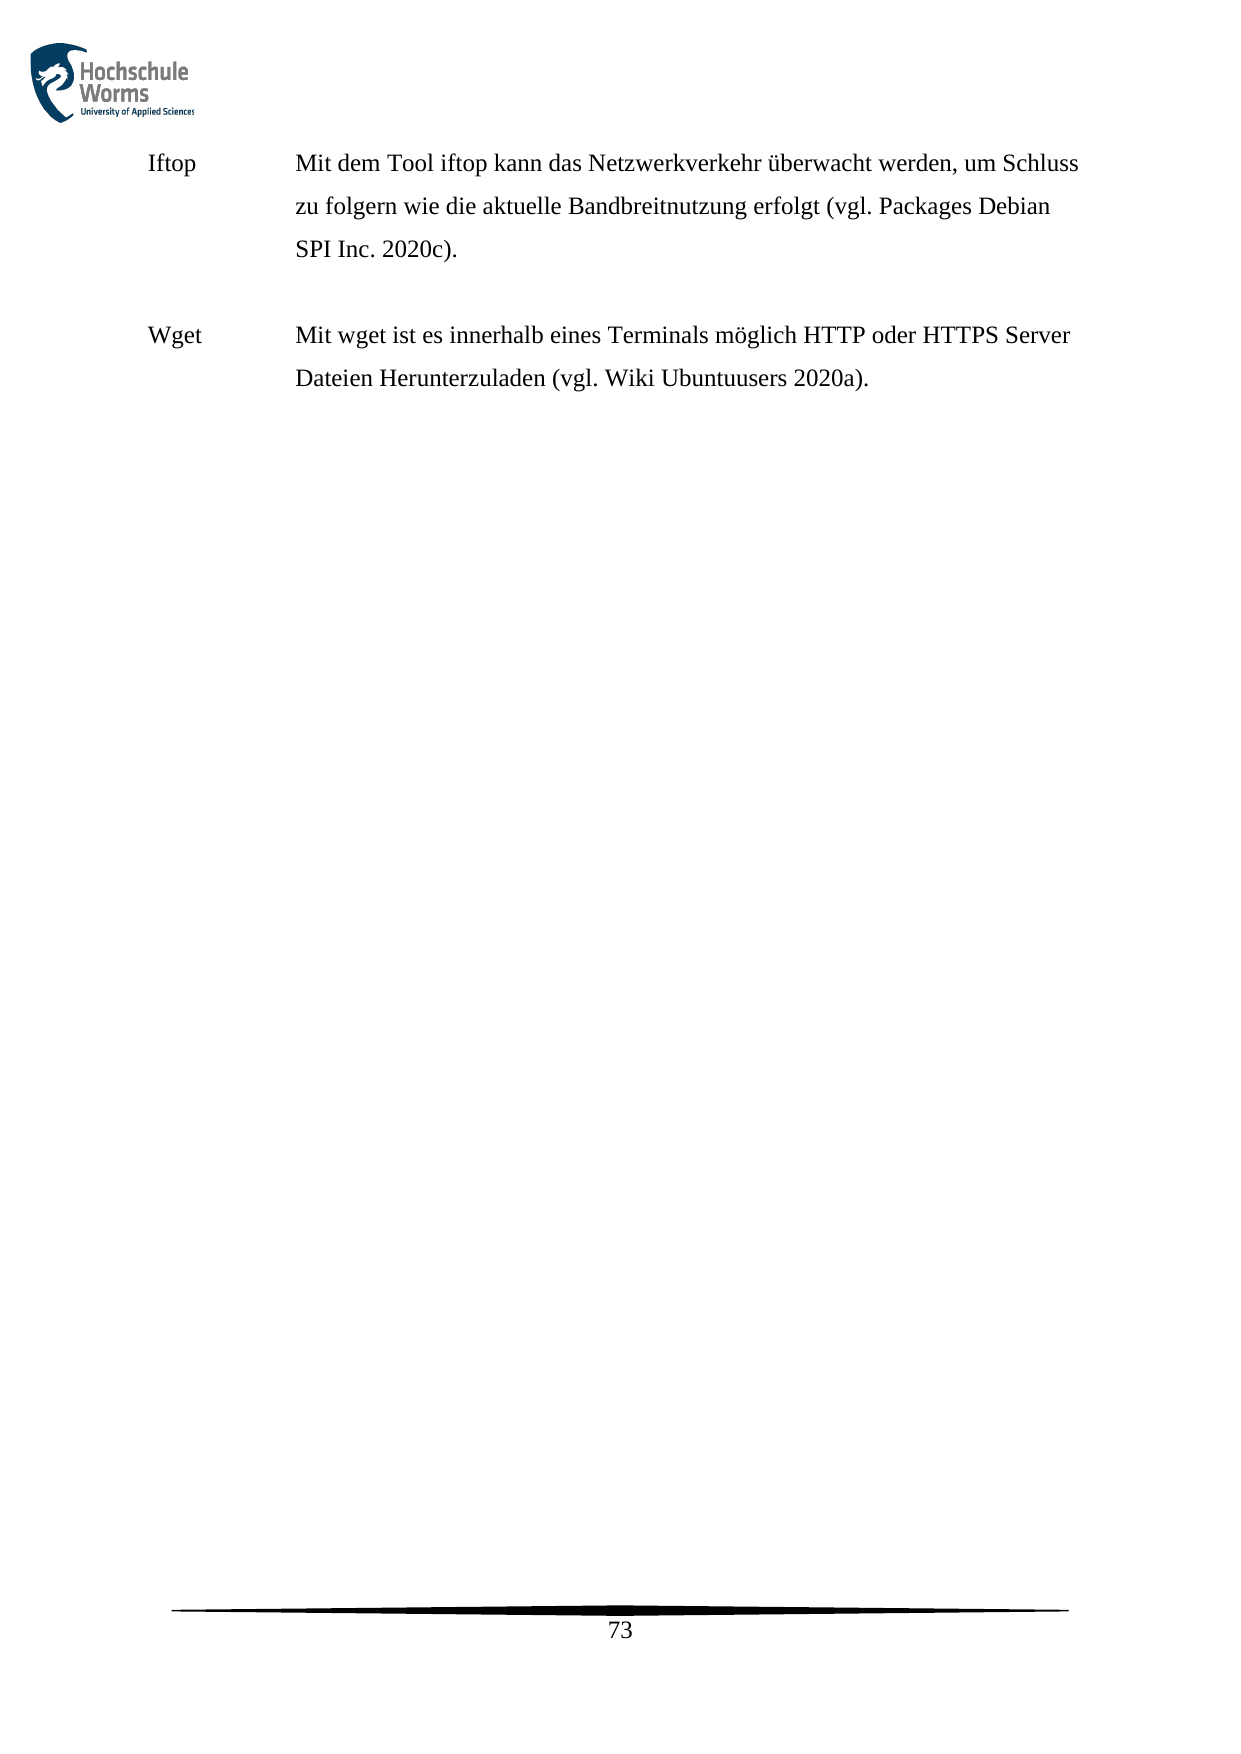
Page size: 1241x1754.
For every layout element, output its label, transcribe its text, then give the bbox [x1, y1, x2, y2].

text Iftop Mit dem Tool iftop kann das Netzwerkverkehr überwacht werden, um Schluss zu folgern wie die aktuelle Bandbreitnutzung erfolgt (vgl. Packages Debian SPI Inc. 2020c). [148, 148, 1092, 263]
text Wget Mit wget ist es innerhalb eines Terminals möglich HTTP oder HTTPS Server Dateien Herunterzuladen (vgl. Wiki Ubuntuusers 2020a). [148, 320, 1092, 392]
